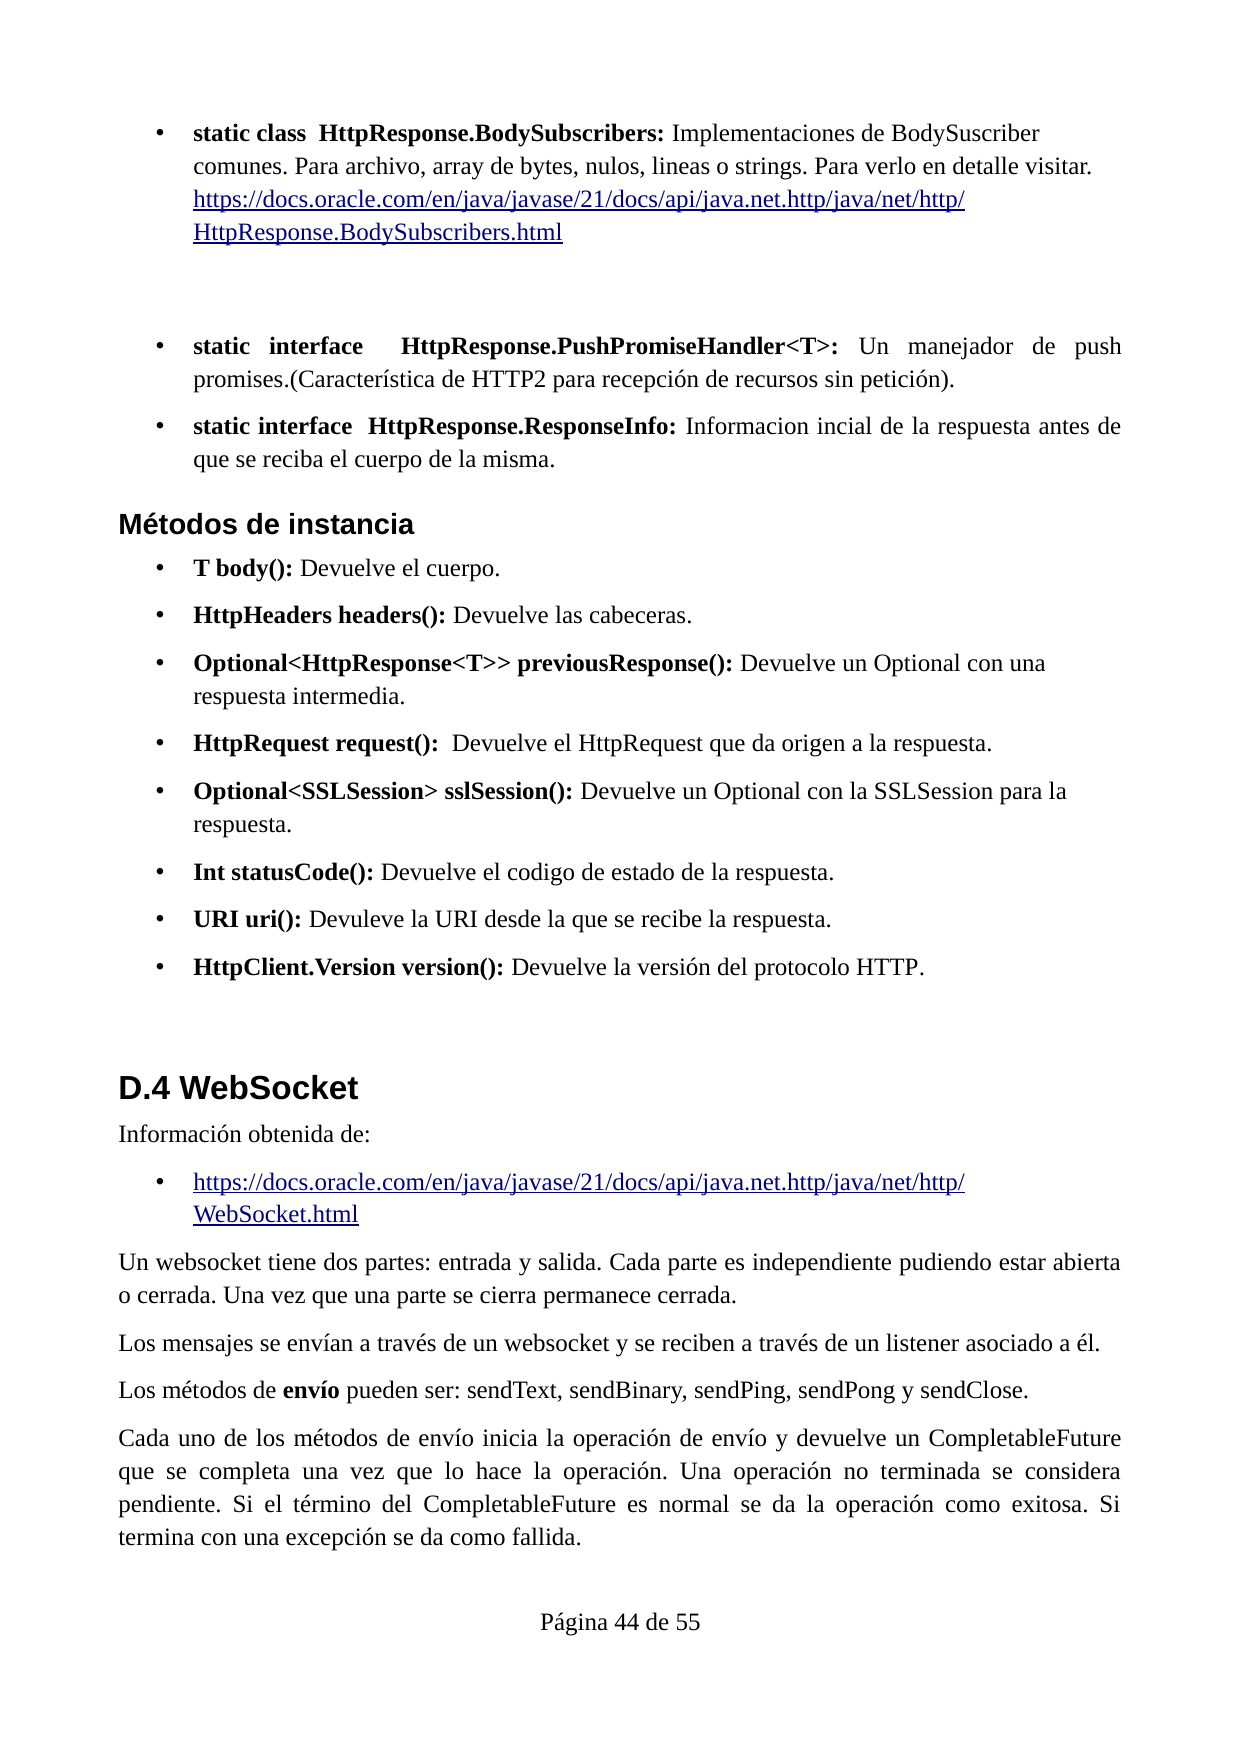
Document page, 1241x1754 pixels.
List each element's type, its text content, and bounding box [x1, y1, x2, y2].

text Los métodos de envío pueden ser: sendText, sendBinary, sendPing, sendPong y sendClose. [118, 1375, 1122, 1404]
subtitle D.4 WebSocket [118, 1068, 1122, 1106]
text Información obtenida de: [118, 1119, 1122, 1148]
list HttpRequest request(): Devuelve el HttpRequest que da origen a la respuesta. [156, 728, 1122, 757]
list static class HttpResponse.BodySubscribers: Implementaciones de BodySuscriber comunes. Para archivo, array de bytes, nulos, lineas o strings. Para verlo en detalle visitar. https://docs.oracle.com/en/java/javase/21/docs/api/java.net.http/java/net/http/HttpResponse.BodySubscribers.html [156, 118, 1122, 312]
text Un websocket tiene dos partes: entrada y salida. Cada parte es independiente pudiendo estar abierta o cerrada. Una vez que una parte se cierra permanece cerrada. [118, 1247, 1122, 1309]
list static interface HttpResponse.ResponseInfo: Informacion incial de la respuesta antes de que se reciba el cuerpo de la misma. [156, 411, 1122, 473]
list https://docs.oracle.com/en/java/javase/21/docs/api/java.net.http/java/net/http/WebSocket.html [156, 1167, 1122, 1228]
list Optional<SSLSession> sslSession(): Devuelve un Optional con la SSLSession para la respuesta. [156, 776, 1122, 838]
subtitle Métodos de instancia [118, 507, 1122, 540]
list T body(): Devuelve el cuerpo. [156, 553, 1122, 581]
list Int statusCode(): Devuelve el codigo de estado de la respuesta. [156, 857, 1122, 886]
list HttpClient.Version version(): Devuelve la versión del protocolo HTTP. [156, 952, 1122, 981]
text Cada uno de los métodos de envío inicia la operación de envío y devuelve un CompletableFuture que se completa una vez que lo hace la operación. Una operación no terminada se considera pendiente. Si el término del CompletableFuture es normal se da la operación como exitosa. Si termina con una excepción se da como fallida. [118, 1423, 1122, 1551]
list URI uri(): Devuleve la URI desde la que se recibe la respuesta. [156, 904, 1122, 933]
list Optional<HttpResponse<T>> previousResponse(): Devuelve un Optional con una respuesta intermedia. [156, 648, 1122, 710]
text Los mensajes se envían a través de un websocket y se reciben a través de un listener asociado a él. [118, 1328, 1122, 1357]
list HttpHeaders headers(): Devuelve las cabeceras. [156, 600, 1122, 629]
list static interface HttpResponse.PushPromiseHandler<T>: Un manejador de push promises.(Característica de HTTP2 para recepción de recursos sin petición). [156, 331, 1122, 393]
